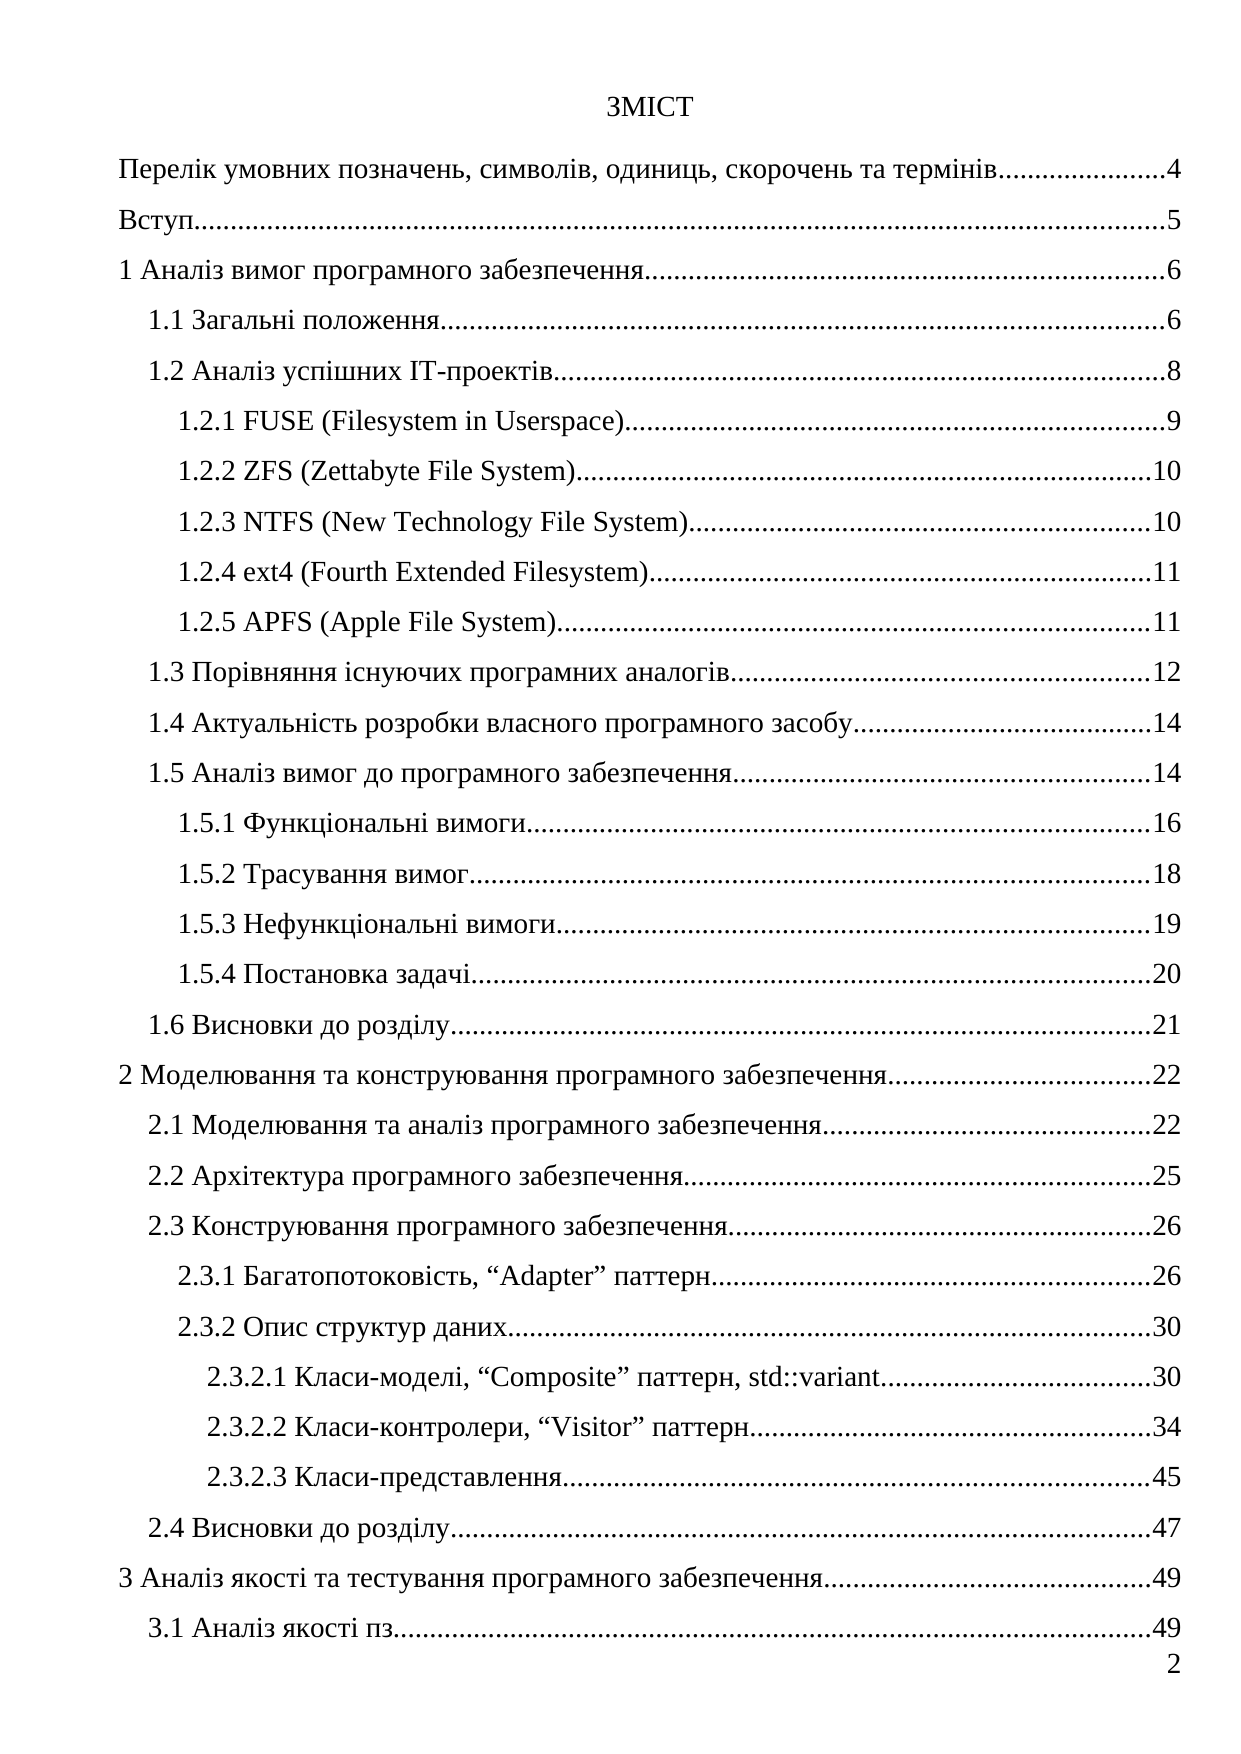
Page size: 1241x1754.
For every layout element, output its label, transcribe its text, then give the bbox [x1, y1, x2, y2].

text 1.5.1 Функціональні вимоги 16 [177, 806, 1181, 839]
subtitle ЗМІСТ [118, 89, 1181, 122]
text 2.3.2.3 Класи-представлення 45 [207, 1459, 1181, 1493]
text 1.5.4 Постановка задачі 20 [177, 956, 1181, 990]
text 2.4 Висновки до розділу 47 [148, 1510, 1181, 1543]
text 1.1 Загальні положення 6 [148, 302, 1181, 336]
text 1.2.2 ZFS (Zettabyte File System) 10 [177, 453, 1181, 487]
text 1.2.1 FUSE (Filesystem in Userspace) 9 [177, 403, 1181, 437]
text 2.3.2.1 Класи-моделі, “Composite” паттерн, std::variant 30 [207, 1359, 1181, 1392]
text 2.3.2 Опис структур даних 30 [177, 1309, 1181, 1342]
text 2.1 Моделювання та аналіз програмного забезпечення 22 [148, 1107, 1181, 1141]
text 1 Аналіз вимог програмного забезпечення 6 [118, 252, 1181, 286]
text 2.3.2.2 Класи-контролери, “Visitor” паттерн 34 [207, 1409, 1181, 1443]
text 1.4 Актуальність розробки власного програмного засобу 14 [148, 705, 1181, 738]
text Перелік умовних позначень, символів, одиниць, скорочень та термінів 4 [118, 151, 1181, 185]
text 1.2.4 ext4 (Fourth Extended Filesystem) 11 [177, 554, 1181, 587]
text 1.3 Порівняння існуючих програмних аналогів 12 [148, 654, 1181, 688]
text 1.2 Аналіз успішних IT-проектів 8 [148, 353, 1181, 386]
text 2 Моделювання та конструювання програмного забезпечення 22 [118, 1057, 1181, 1091]
text Вступ 5 [118, 202, 1181, 235]
text 1.2.3 NTFS (New Technology File System) 10 [177, 504, 1181, 537]
text 1.5 Аналіз вимог до програмного забезпечення 14 [148, 755, 1181, 789]
text 1.2.5 APFS (Apple File System) 11 [177, 604, 1181, 638]
text 2.3.1 Багатопотоковість, “Adapter” паттерн 26 [177, 1258, 1181, 1292]
text 2.2 Архітектура програмного забезпечення 25 [148, 1158, 1181, 1191]
text 2.3 Конструювання програмного забезпечення 26 [148, 1208, 1181, 1242]
text 1.6 Висновки до розділу 21 [148, 1007, 1181, 1040]
text 1.5.3 Нефункціональні вимоги 19 [177, 906, 1181, 940]
text 1.5.2 Трасування вимог 18 [177, 856, 1181, 889]
text 3 Аналіз якості та тестування програмного забезпечення 49 [118, 1560, 1181, 1594]
text 3.1 Аналіз якості пз 49 [148, 1611, 1181, 1644]
